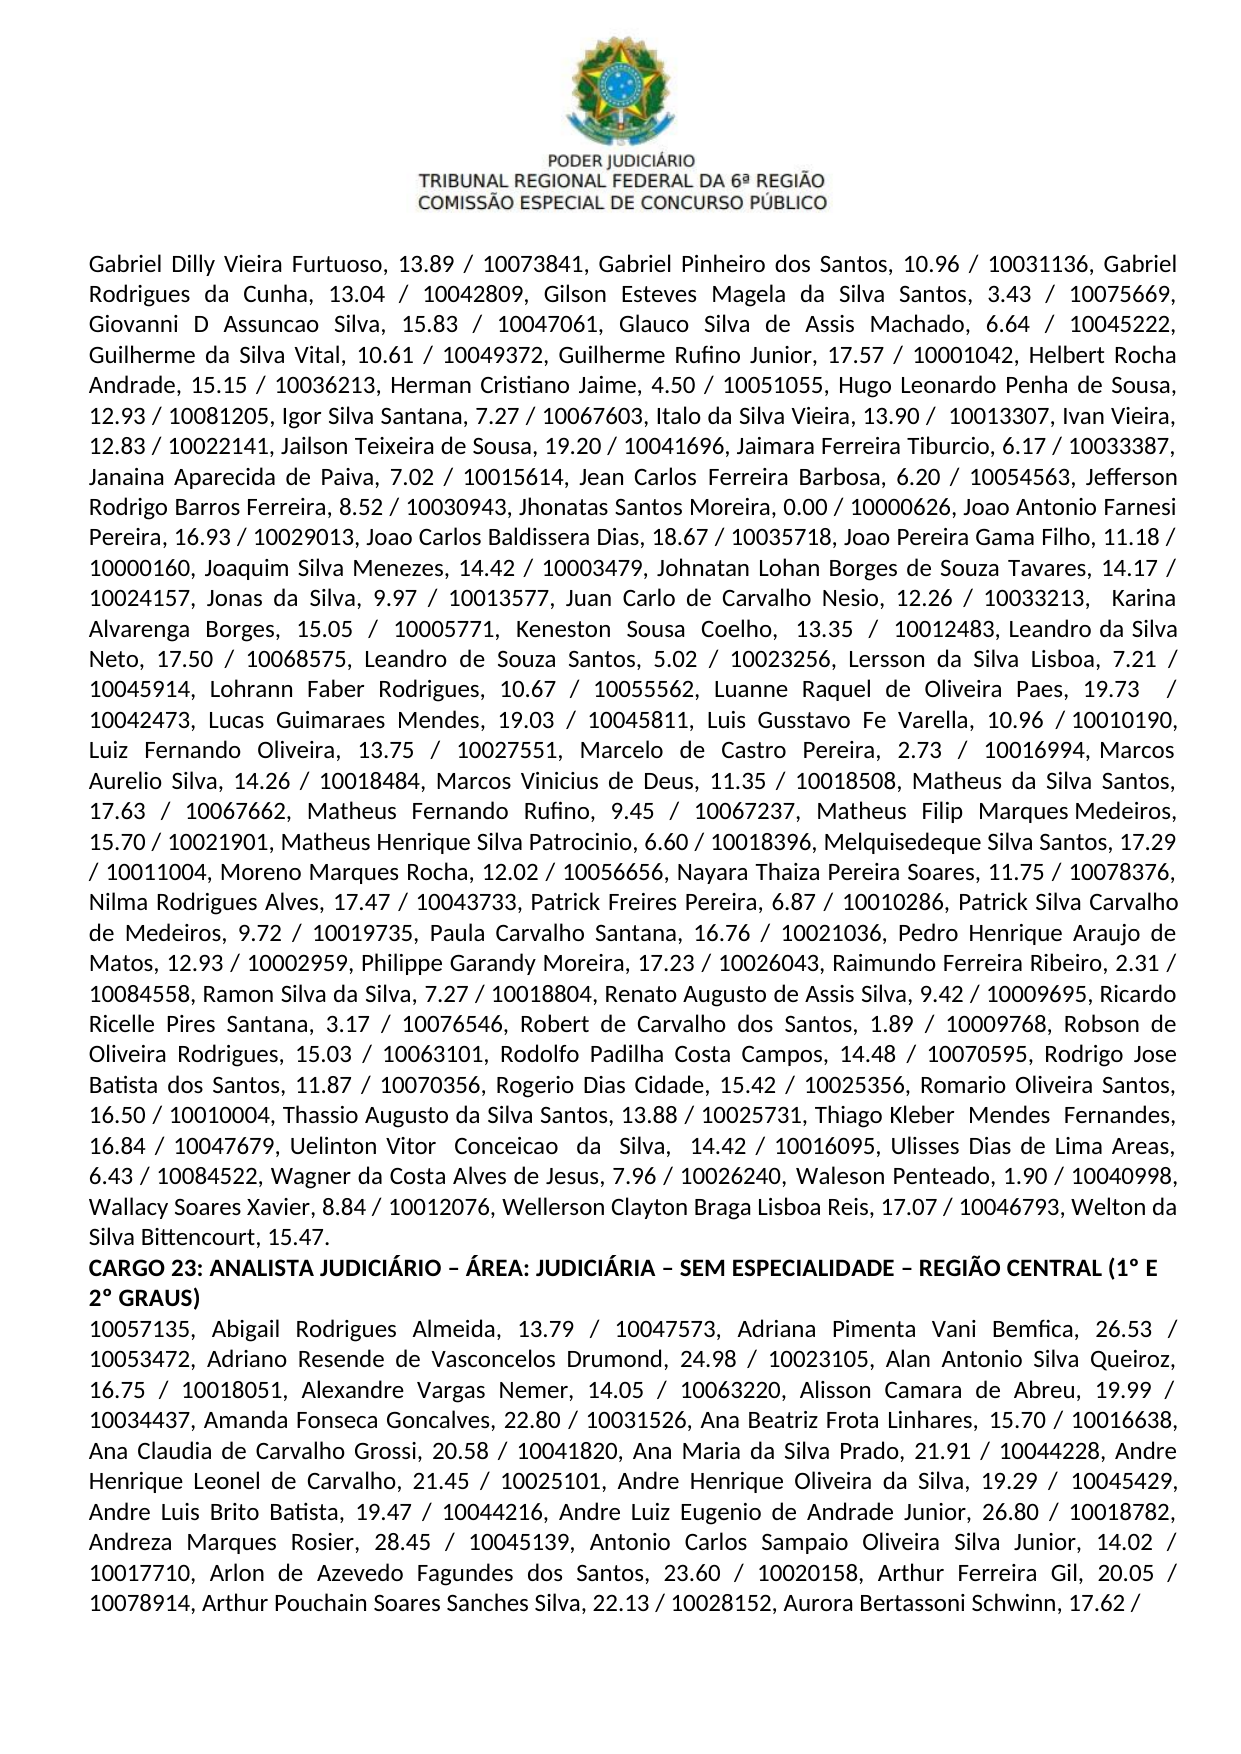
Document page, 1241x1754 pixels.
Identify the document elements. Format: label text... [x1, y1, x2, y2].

picture [406, 0, 834, 225]
text Gabriel Dilly Vieira Furtuoso, 13.89 / 10073841, Gabriel Pinheiro dos Santos, 10.96 / 10031136, Gabriel Rodrigues da Cunha, 13.04 / 10042809, Gilson Esteves Magela da Silva Santos, 3.43 / 10075669, Giovanni D Assuncao Silva, 15.83 / 10047061, Glauco Silva de Assis Machado, 6.64 / 10045222, Guilherme da Silva Vital, 10.61 / 10049372, Guilherme Rufino Junior, 17.57 / 10001042, Helbert Rocha Andrade, 15.15 / 10036213, Herman Cristiano Jaime, 4.50 / 10051055, Hugo Leonardo Penha de Sousa, 12.93 / 10081205, Igor Silva Santana, 7.27 / 10067603, Italo da Silva Vieira, 13.90 / 10013307, Ivan Vieira, 12.83 / 10022141, Jailson Teixeira de Sousa, 19.20 / 10041696, Jaimara Ferreira Tiburcio, 6.17 / 10033387, Janaina Aparecida de Paiva, 7.02 / 10015614, Jean Carlos Ferreira Barbosa, 6.20 / 10054563, Jefferson Rodrigo Barros Ferreira, 8.52 / 10030943, Jhonatas Santos Moreira, 0.00 / 10000626, Joao Antonio Farnesi Pereira, 16.93 / 10029013, Joao Carlos Baldissera Dias, 18.67 / 10035718, Joao Pereira Gama Filho, 11.18 / 10000160, Joaquim Silva Menezes, 14.42 / 10003479, Johnatan Lohan Borges de Souza Tavares, 14.17 / 10024157, Jonas da Silva, 9.97 / 10013577, Juan Carlo de Carvalho Nesio, 12.26 / 10033213, Karina Alvarenga Borges, 15.05 / 10005771, Keneston Sousa Coelho, 13.35 / 10012483, Leandro da Silva Neto, 17.50 / 10068575, Leandro de Souza Santos, 5.02 / 10023256, Lersson da Silva Lisboa, 7.21 / 10045914, Lohrann Faber Rodrigues, 10.67 / 10055562, Luanne Raquel de Oliveira Paes, 19.73 / 10042473, Lucas Guimaraes Mendes, 19.03 / 10045811, Luis Gusstavo Fe Varella, 10.96 / 10010190, Luiz Fernando Oliveira, 13.75 / 10027551, Marcelo de Castro Pereira, 2.73 / 10016994, Marcos Aurelio Silva, 14.26 / 10018484, Marcos Vinicius de Deus, 11.35 / 10018508, Matheus da Silva Santos, 17.63 / 10067662, Matheus Fernando Rufino, 9.45 / 10067237, Matheus Filip Marques Medeiros, 15.70 / 10021901, Matheus Henrique Silva Patrocinio, 6.60 / 10018396, Melquisedeque Silva Santos, 17.29 / 10011004, Moreno Marques Rocha, 12.02 / 10056656, Nayara Thaiza Pereira Soares, 11.75 / 10078376, Nilma Rodrigues Alves, 17.47 / 10043733, Patrick Freires Pereira, 6.87 / 10010286, Patrick Silva Carvalho de Medeiros, 9.72 / 10019735, Paula Carvalho Santana, 16.76 / 10021036, Pedro Henrique Araujo de Matos, 12.93 / 10002959, Philippe Garandy Moreira, 17.23 / 10026043, Raimundo Ferreira Ribeiro, 2.31 / 10084558, Ramon Silva da Silva, 7.27 / 10018804, Renato Augusto de Assis Silva, 9.42 / 10009695, Ricardo Ricelle Pires Santana, 3.17 / 10076546, Robert de Carvalho dos Santos, 1.89 / 10009768, Robson de Oliveira Rodrigues, 15.03 / 10063101, Rodolfo Padilha Costa Campos, 14.48 / 10070595, Rodrigo Jose Batista dos Santos, 11.87 / 10070356, Rogerio Dias Cidade, 15.42 / 10025356, Romario Oliveira Santos, 16.50 / 10010004, Thassio Augusto da Silva Santos, 13.88 / 10025731, Thiago Kleber Mendes Fernandes, 16.84 / 10047679, Uelinton Vitor Conceicao da Silva, 14.42 / 10016095, Ulisses Dias de Lima Areas, 6.43 / 10084522, Wagner da Costa Alves de Jesus, 7.96 / 10026240, Waleson Penteado, 1.90 / 10040998, Wallacy Soares Xavier, 8.84 / 10012076, Wellerson Clayton Braga Lisboa Reis, 17.07 / 10046793, Welton da Silva Bittencourt, 15.47. [89, 248, 1179, 1252]
text CARGO 23: ANALISTA JUDICIÁRIO – ÁREA: JUDICIÁRIA – SEM ESPECIALIDADE – REGIÃO CENTRAL (1º E 2º GRAUS) [89, 1252, 1178, 1313]
text 10057135, Abigail Rodrigues Almeida, 13.79 / 10047573, Adriana Pimenta Vani Bemfica, 26.53 / 10053472, Adriano Resende de Vasconcelos Drumond, 24.98 / 10023105, Alan Antonio Silva Queiroz, 16.75 / 10018051, Alexandre Vargas Nemer, 14.05 / 10063220, Alisson Camara de Abreu, 19.99 / 10034437, Amanda Fonseca Goncalves, 22.80 / 10031526, Ana Beatriz Frota Linhares, 15.70 / 10016638, Ana Claudia de Carvalho Grossi, 20.58 / 10041820, Ana Maria da Silva Prado, 21.91 / 10044228, Andre Henrique Leonel de Carvalho, 21.45 / 10025101, Andre Henrique Oliveira da Silva, 19.29 / 10045429, Andre Luis Brito Batista, 19.47 / 10044216, Andre Luiz Eugenio de Andrade Junior, 26.80 / 10018782, Andreza Marques Rosier, 28.45 / 10045139, Antonio Carlos Sampaio Oliveira Silva Junior, 14.02 / 10017710, Arlon de Azevedo Fagundes dos Santos, 23.60 / 10020158, Arthur Ferreira Gil, 20.05 / 10078914, Arthur Pouchain Soares Sanches Silva, 22.13 / 10028152, Aurora Bertassoni Schwinn, 17.62 / [89, 1313, 1179, 1618]
